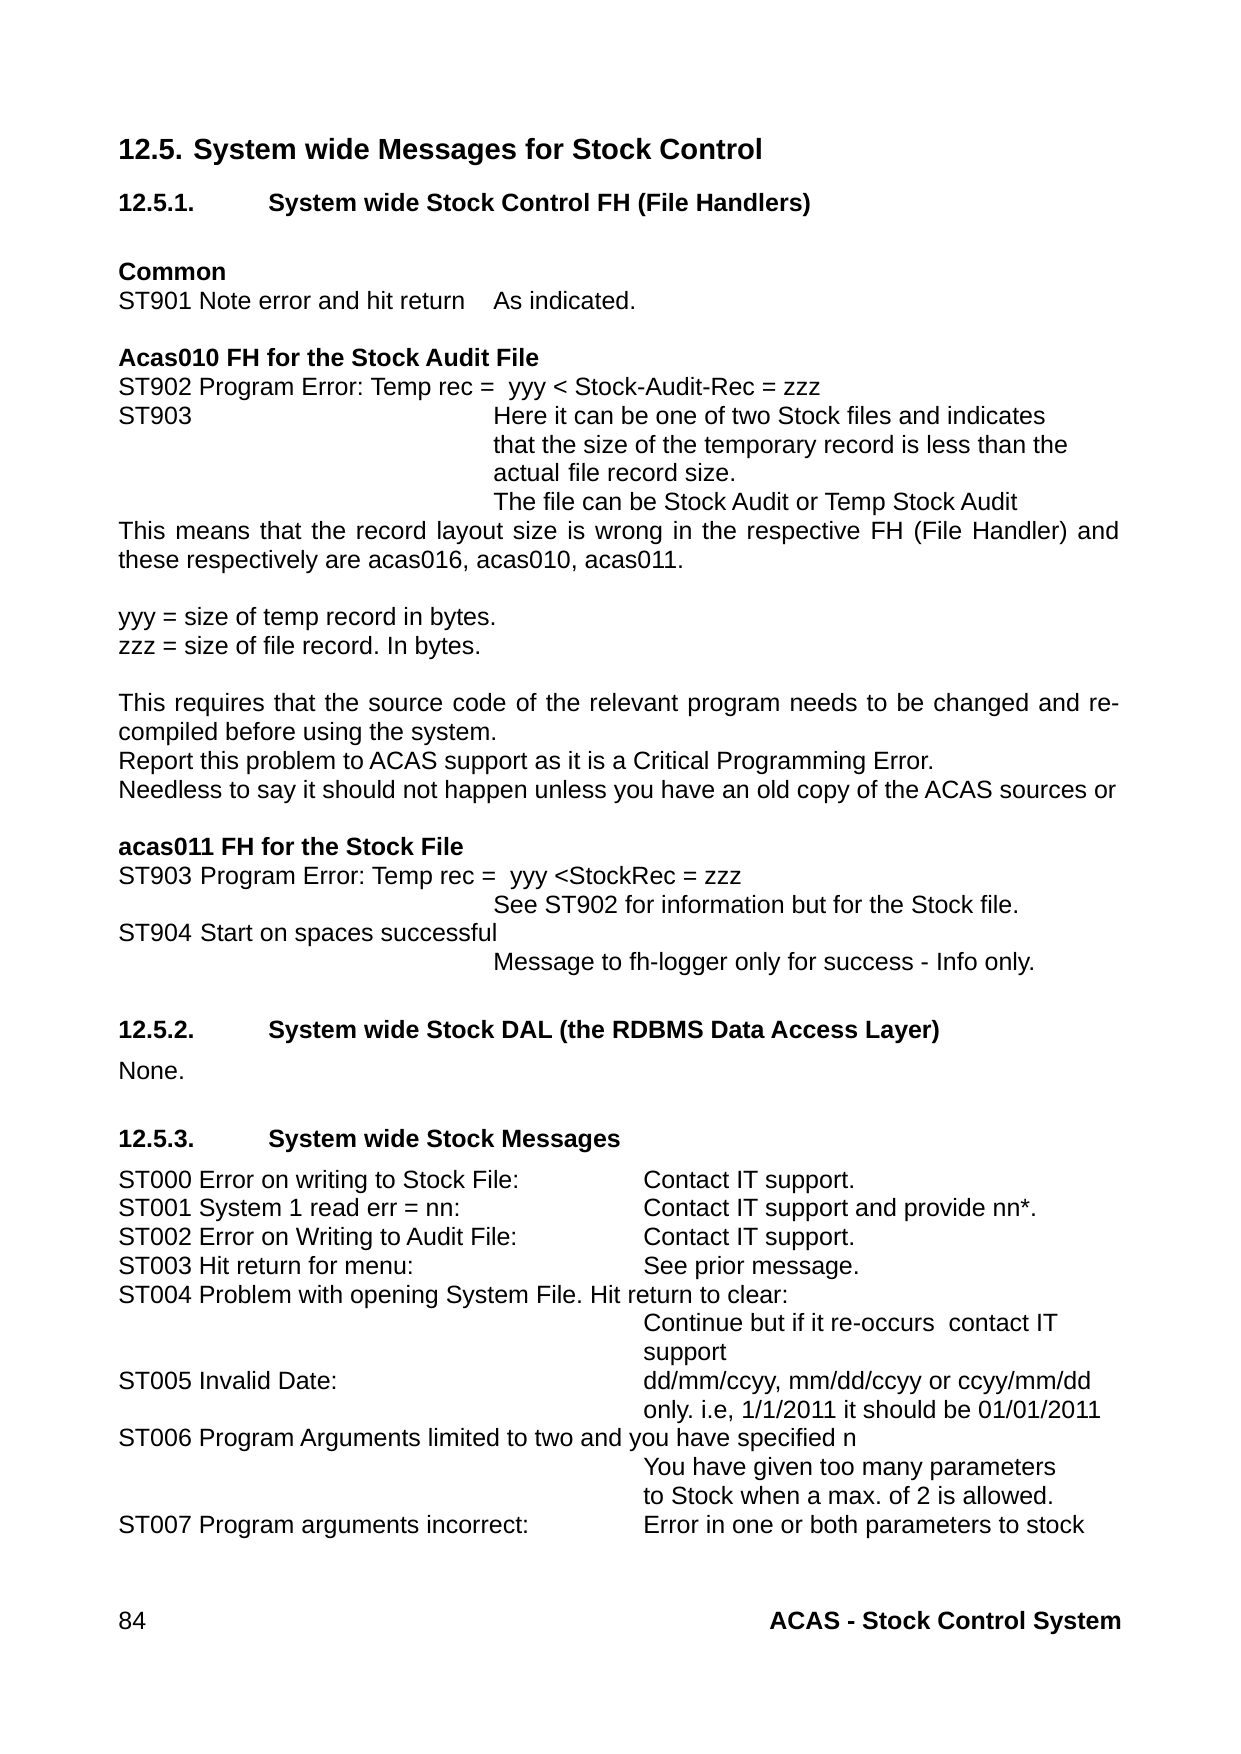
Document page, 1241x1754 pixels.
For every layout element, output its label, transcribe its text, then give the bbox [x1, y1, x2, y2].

text Continue but if it re-occurs contact IT [118, 1308, 1122, 1337]
text This requires that the source code of the relevant program needs to be changed and re-compiled before using the system. [118, 688, 1122, 746]
text The file can be Stock Audit or Temp Stock Audit [118, 487, 1122, 516]
subtitle System wide Messages for Stock Control [118, 132, 1122, 165]
text ST901 Note error and hit return As indicated. [118, 286, 1122, 315]
text Needless to say it should not happen unless you have an old copy of the ACAS sources or [118, 775, 1122, 803]
text yyy = size of temp record in bytes. [118, 602, 1122, 631]
subtitle System wide Stock Control FH (File Handlers) [118, 188, 1122, 216]
text ST904 Start on spaces successful [118, 918, 1122, 947]
text Report this problem to ACAS support as it is a Critical Programming Error. [118, 746, 1122, 775]
text ST003 Hit return for menu: See prior message. [118, 1251, 1122, 1280]
text ST000 Error on writing to Stock File: Contact IT support. [118, 1165, 1122, 1193]
text ST902 Program Error: Temp rec = yyy < Stock-Audit-Rec = zzz [118, 372, 1122, 401]
text ST002 Error on Writing to Audit File: Contact IT support. [118, 1222, 1122, 1251]
text Message to fh-logger only for success - Info only. [118, 947, 1122, 976]
text See ST902 for information but for the Stock file. [118, 890, 1122, 918]
text ST903 Program Error: Temp rec = yyy <StockRec = zzz [118, 861, 1122, 890]
text ST001 System 1 read err = nn: Contact IT support and provide nn*. [118, 1193, 1122, 1222]
text Acas010 FH for the Stock Audit File [118, 343, 1122, 372]
text ST004 Problem with opening System File. Hit return to clear: [118, 1280, 1122, 1308]
text actual file record size. [118, 458, 1122, 487]
text that the size of the temporary record is less than the [118, 430, 1122, 458]
subtitle System wide Stock DAL (the RDBMS Data Access Layer) [118, 1015, 1122, 1044]
text This means that the record layout size is wrong in the respective FH (File Handler) and these respectively are acas016, acas010, acas011. [118, 516, 1122, 573]
text You have given too many parameters [118, 1452, 1122, 1481]
text acas011 FH for the Stock File [118, 832, 1122, 861]
text support [118, 1337, 1122, 1366]
text None. [118, 1056, 1122, 1085]
text ST903 Here it can be one of two Stock files and indicates [118, 401, 1122, 430]
text zzz = size of file record. In bytes. [118, 631, 1122, 660]
text Common [118, 257, 1122, 286]
text only. i.e, 1/1/2011 it should be 01/01/2011 [118, 1395, 1122, 1423]
text ST007 Program arguments incorrect: Error in one or both parameters to stock [118, 1510, 1122, 1538]
subtitle System wide Stock Messages [118, 1124, 1122, 1153]
text to Stock when a max. of 2 is allowed. [118, 1481, 1122, 1510]
text ST005 Invalid Date: dd/mm/ccyy, mm/dd/ccyy or ccyy/mm/dd [118, 1366, 1122, 1395]
text ST006 Program Arguments limited to two and you have specified n [118, 1423, 1122, 1452]
